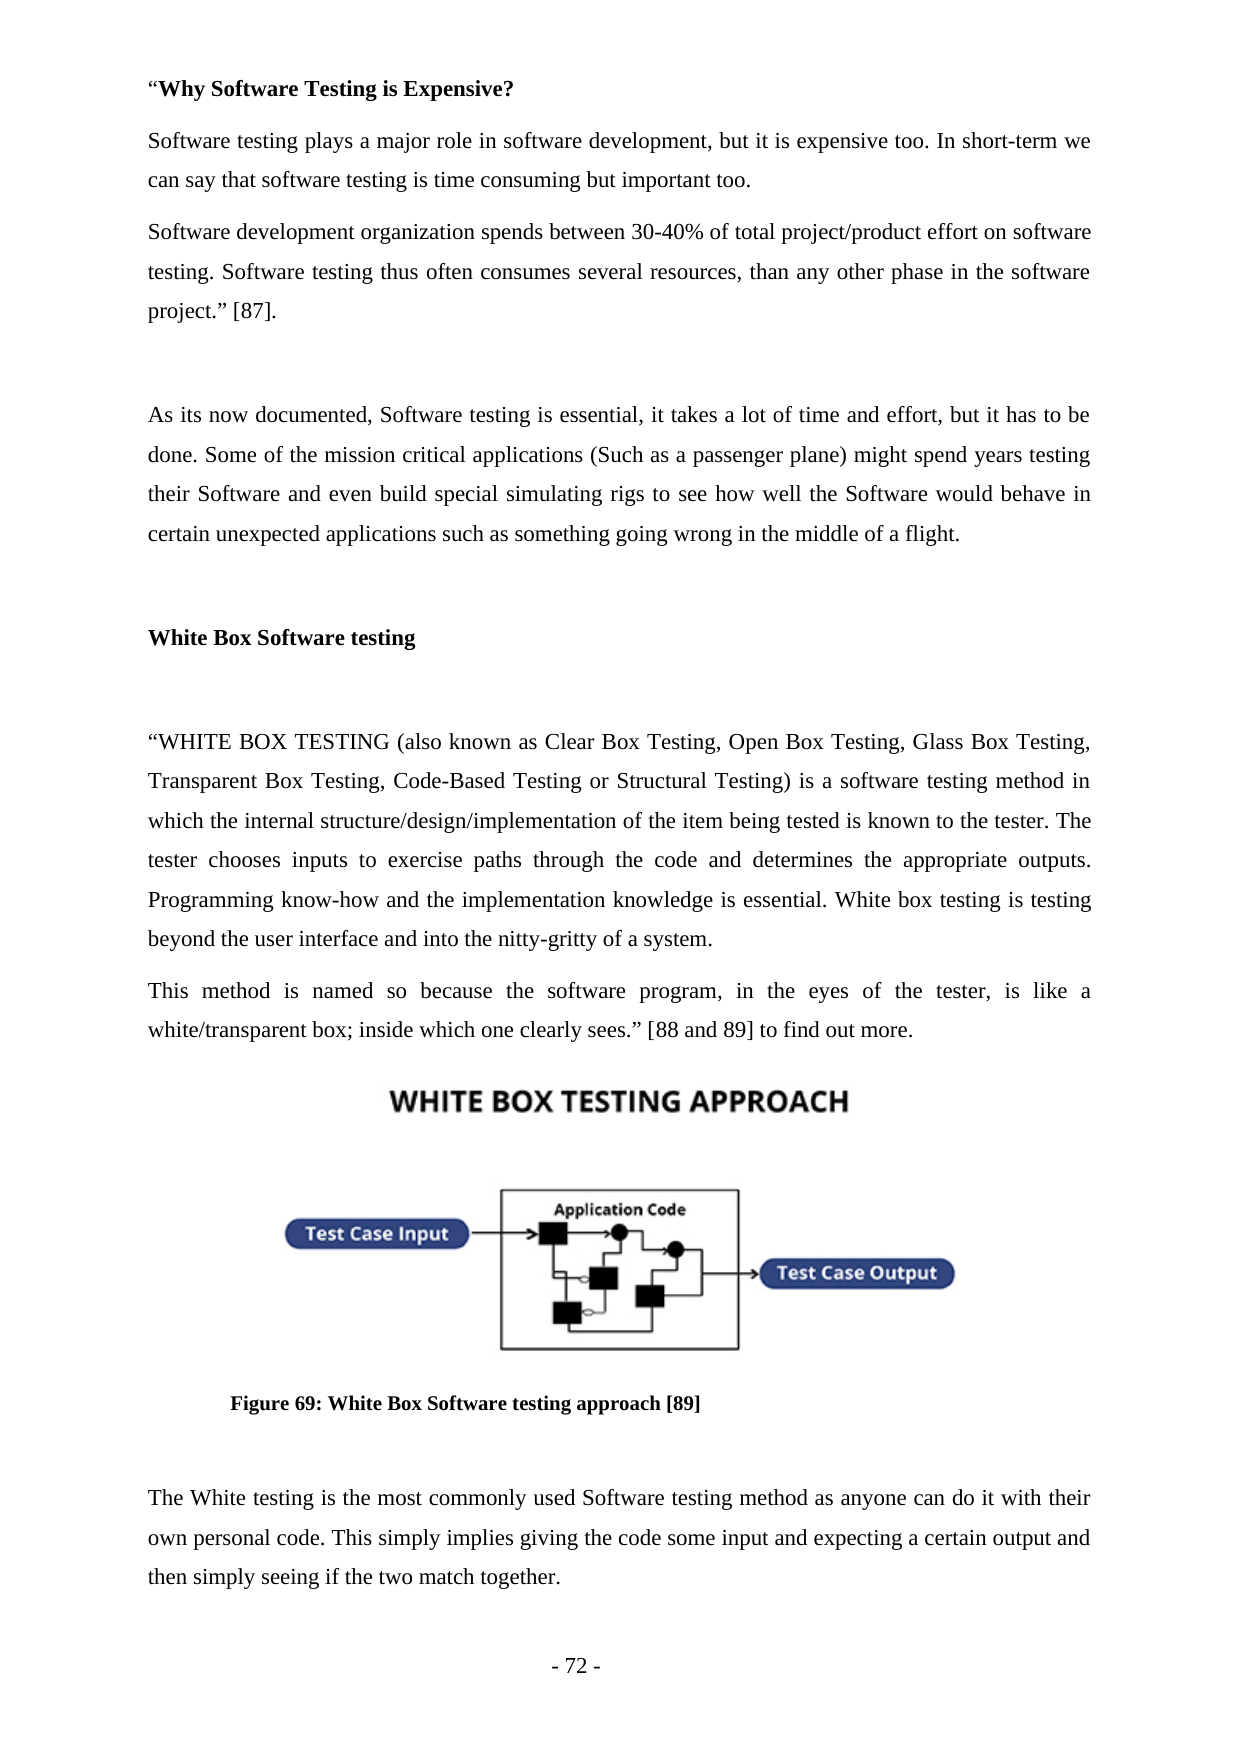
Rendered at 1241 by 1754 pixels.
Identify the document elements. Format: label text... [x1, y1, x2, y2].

text “WHITE BOX TESTING (also known as Clear Box Testing, Open Box Testing, Glass Box Testing, Transparent Box Testing, Code-Based Testing or Structural Testing) is a software testing method in which the internal structure/design/implementation of the item being tested is known to the tester. The tester chooses inputs to exercise paths through the code and determines the appropriate outputs. Programming know-how and the implementation knowledge is essential. White box testing is testing beyond the user interface and into the nitty-gritty of a system. [148, 728, 1092, 951]
picture [230, 1078, 1010, 1363]
text “Why Software Testing is Expensive? [148, 75, 1092, 101]
text The White testing is the most commonly used Software testing method as anyone can do it with their own personal code. This simply implies giving the code some input and expecting a certain output and then simply seeing if the two match together. [148, 1484, 1092, 1590]
text Software testing plays a major role in software development, but it is expensive too. In short-term we can say that software testing is time consuming but important too. [148, 127, 1092, 193]
text Figure 69: White Box Software testing approach [89] [230, 1363, 1010, 1415]
text As its now documented, Software testing is essential, it takes a lot of time and effort, but it has to be done. Some of the mission critical applications (Such as a passenger plane) might spend years testing their Software and even build special simulating rigs to see how well the Software would behave in certain unexpected applications such as something going wrong in the middle of a flight. [148, 401, 1092, 546]
text White Box Software testing [148, 624, 1092, 650]
text Software development organization spends between 30-40% of total project/product effort on software testing. Software testing thus often consumes several resources, than any other phase in the software project.” [87]. [148, 218, 1092, 324]
text This method is named so because the software program, in the eyes of the tester, is like a white/transparent box; inside which one clearly sees.” [88 and 89] to find out more. [148, 977, 1092, 1043]
